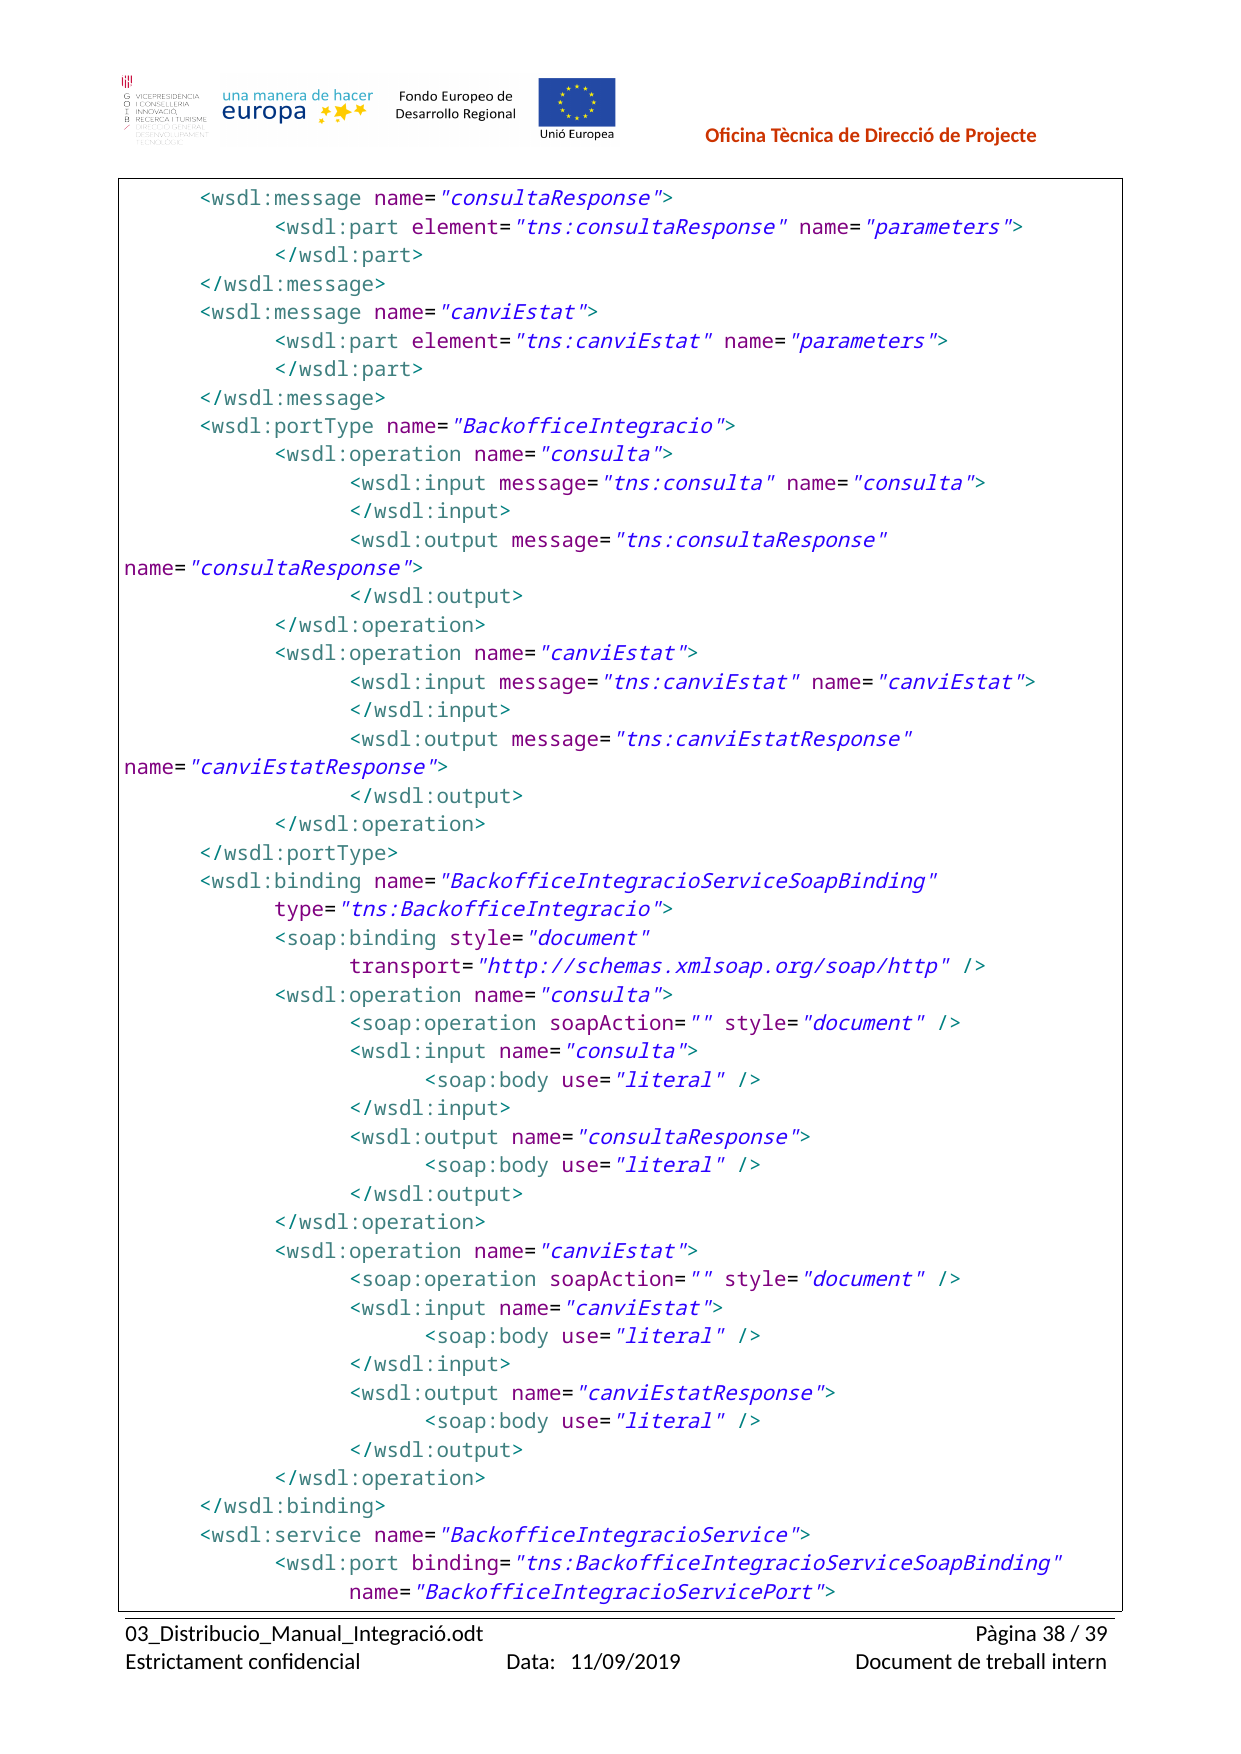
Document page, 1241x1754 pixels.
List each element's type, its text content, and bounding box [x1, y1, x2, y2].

picture [118, 73, 213, 147]
picture [219, 73, 621, 147]
table_header <wsdl:message name="consultaResponse"> <wsdl:part element="tns:consultaResponse" name="parameters"> </wsdl:part> </wsdl:message> <wsdl:message name="canviEstat"> <wsdl:part element="tns:canviEstat" name="parameters"> </wsdl:part> </wsdl:message> <wsdl:portType name="BackofficeIntegracio"> <wsdl:operation name="consulta"> <wsdl:input message="tns:consulta" name="consulta"> </wsdl:input> <wsdl:output message="tns:consultaResponse" name="consultaResponse"> </wsdl:output> </wsdl:operation> <wsdl:operation name="canviEstat"> <wsdl:input message="tns:canviEstat" name="canviEstat"> </wsdl:input> <wsdl:output message="tns:canviEstatResponse" name="canviEstatResponse"> </wsdl:output> </wsdl:operation> </wsdl:portType> <wsdl:binding name="BackofficeIntegracioServiceSoapBinding" type="tns:BackofficeIntegracio"> <soap:binding style="document" transport="http://schemas.xmlsoap.org/soap/http" /> <wsdl:operation name="consulta"> <soap:operation soapAction="" style="document" /> <wsdl:input name="consulta"> <soap:body use="literal" /> </wsdl:input> <wsdl:output name="consultaResponse"> <soap:body use="literal" /> </wsdl:output> </wsdl:operation> <wsdl:operation name="canviEstat"> <soap:operation soapAction="" style="document" /> <wsdl:input name="canviEstat"> <soap:body use="literal" /> </wsdl:input> <wsdl:output name="canviEstatResponse"> <soap:body use="literal" /> </wsdl:output> </wsdl:operation> </wsdl:binding> <wsdl:service name="BackofficeIntegracioService"> <wsdl:port binding="tns:BackofficeIntegracioServiceSoapBinding" name="BackofficeIntegracioServicePort"> [119, 179, 1122, 1611]
